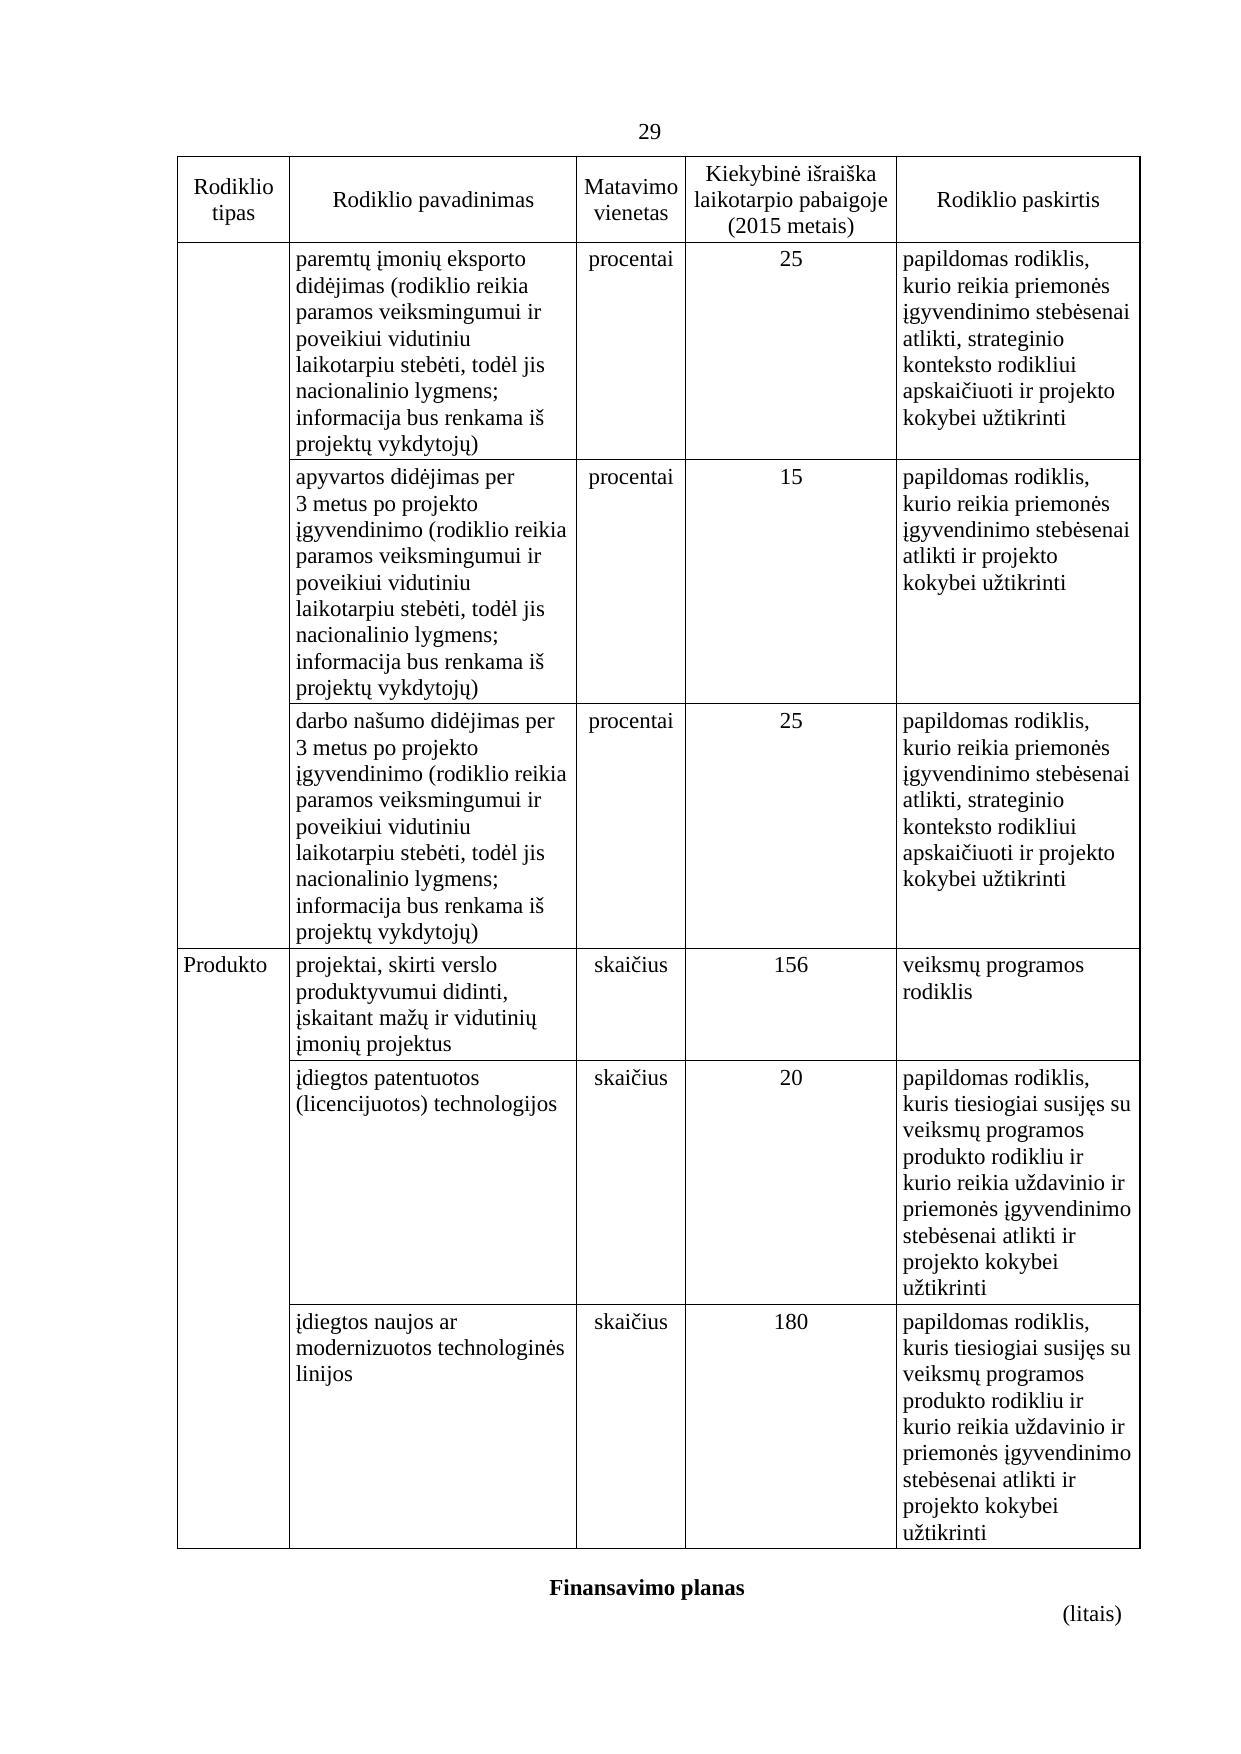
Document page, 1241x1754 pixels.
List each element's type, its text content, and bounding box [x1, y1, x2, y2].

table_cell papildomas rodiklis, kurio reikia priemonės įgyvendinimo stebėsenai atlikti, strateginio konteksto rodikliui apskaičiuoti ir projekto kokybei užtikrinti [897, 704, 1139, 947]
table_cell įdiegtos patentuotos (licencijuotos) technologijos [290, 1061, 576, 1304]
table_cell papildomas rodiklis, kuris tiesiogiai susijęs su veiksmų programos produkto rodikliu ir kurio reikia uždavinio ir priemonės įgyvendinimo stebėsenai atlikti ir projekto kokybei užtikrinti [897, 1061, 1139, 1304]
table_cell apyvartos didėjimas per 3 metus po projekto įgyvendinimo (rodiklio reikia paramos veiksmingumui ir poveikiui vidutiniu laikotarpiu stebėti, todėl jis nacionalinio lygmens; informacija bus renkama iš projektų vykdytojų) [290, 460, 576, 703]
table_cell skaičius [577, 1305, 685, 1548]
table_cell [178, 703, 289, 947]
table_cell veiksmų programos rodiklis [897, 949, 1139, 1060]
table_cell [178, 243, 289, 703]
table_cell papildomas rodiklis, kuris tiesiogiai susijęs su veiksmų programos produkto rodikliu ir kurio reikia uždavinio ir priemonės įgyvendinimo stebėsenai atlikti ir projekto kokybei užtikrinti [897, 1305, 1139, 1548]
table_header Kiekybinė išraiška laikotarpio pabaigoje (2015 metais) [686, 157, 896, 242]
table_cell paremtų įmonių eksporto didėjimas (rodiklio reikia paramos veiksmingumui ir poveikiui vidutiniu laikotarpiu stebėti, todėl jis nacionalinio lygmens; informacija bus renkama iš projektų vykdytojų) [290, 243, 576, 459]
table_cell projektai, skirti verslo produktyvumui didinti, įskaitant mažų ir vidutinių įmonių projektus [290, 949, 576, 1060]
table_cell 20 [686, 1061, 896, 1304]
table_cell 25 [686, 704, 896, 947]
table_cell procentai [577, 704, 685, 947]
table_cell papildomas rodiklis, kurio reikia priemonės įgyvendinimo stebėsenai atlikti, strateginio konteksto rodikliui apskaičiuoti ir projekto kokybei užtikrinti [897, 243, 1139, 459]
table_cell 25 [686, 243, 896, 459]
table_header Matavimo vienetas [577, 157, 685, 242]
table_cell skaičius [577, 1061, 685, 1304]
table_header Rodiklio pavadinimas [290, 157, 576, 242]
table_cell skaičius [577, 949, 685, 1060]
table_cell papildomas rodiklis, kurio reikia priemonės įgyvendinimo stebėsenai atlikti ir projekto kokybei užtikrinti [897, 460, 1139, 703]
text Finansavimo planas [177, 1574, 1122, 1600]
table_cell 180 [686, 1305, 896, 1548]
table_cell darbo našumo didėjimas per 3 metus po projekto įgyvendinimo (rodiklio reikia paramos veiksmingumui ir poveikiui vidutiniu laikotarpiu stebėti, todėl jis nacionalinio lygmens; informacija bus renkama iš projektų vykdytojų) [290, 704, 576, 947]
table_cell Produkto [178, 949, 289, 1548]
table_cell 15 [686, 460, 896, 703]
text (litais) [177, 1600, 1122, 1627]
table_header Rodiklio paskirtis [897, 157, 1139, 242]
table_cell procentai [577, 460, 685, 703]
table_cell įdiegtos naujos ar modernizuotos technologinės linijos [290, 1305, 576, 1548]
table_cell procentai [577, 243, 685, 459]
table_cell 156 [686, 949, 896, 1060]
table_header Rodiklio tipas [178, 157, 289, 242]
